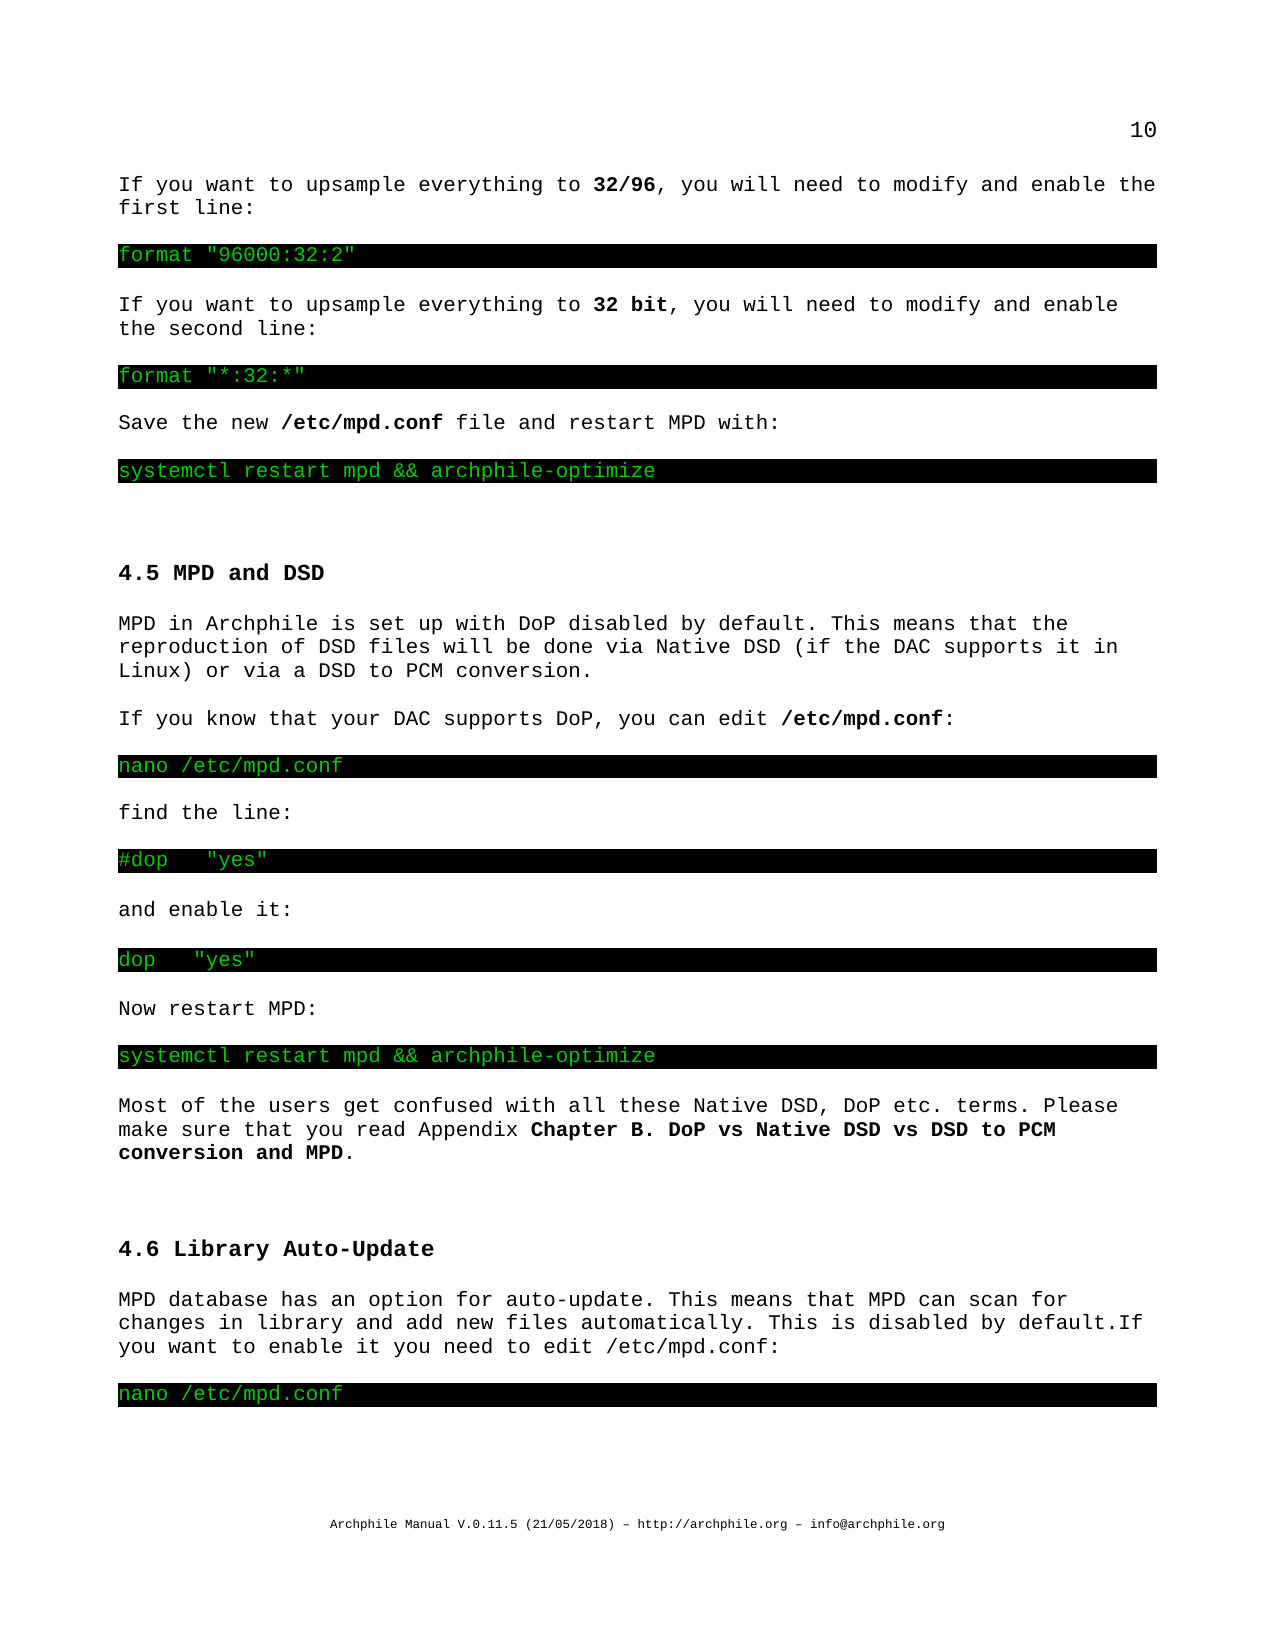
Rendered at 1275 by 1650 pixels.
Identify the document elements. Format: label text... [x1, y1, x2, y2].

text nano /etc/mpd.conf [118, 1383, 1157, 1407]
text 4.6 Library Auto-Update [118, 1237, 1157, 1263]
text format "*:32:*" [118, 365, 1157, 389]
text Now restart MPD: [118, 998, 1157, 1022]
text MPD in Archphile is set up with DoP disabled by default. This means that the reproduction of DSD files will be done via Native DSD (if the DAC supports it in Linux) or via a DSD to PCM conversion. [118, 613, 1157, 684]
text dop "yes" [118, 948, 1157, 972]
text 4.5 MPD and DSD [118, 561, 1157, 587]
text #dop "yes" [118, 849, 1157, 873]
text Most of the users get confused with all these Native DSD, DoP etc. terms. Please make sure that you read Appendix Chapter B. DoP vs Native DSD vs DSD to PCM conversion and MPD. [118, 1095, 1157, 1166]
text MPD database has an option for auto-update. This means that MPD can scan for changes in library and add new files automatically. This is disabled by default.If you want to enable it you need to edit /etc/mpd.conf: [118, 1289, 1157, 1360]
text format "96000:32:2" [118, 244, 1157, 268]
text Save the new /etc/mpd.conf file and restart MPD with: [118, 412, 1157, 436]
text find the line: [118, 802, 1157, 826]
text If you know that your DAC supports DoP, you can edit /etc/mpd.conf: [118, 707, 1157, 731]
text systemctl restart mpd && archphile-optimize [118, 1045, 1157, 1069]
text If you want to upsample everything to 32/96, you will need to modify and enable the first line: [118, 173, 1157, 221]
text If you want to upsample everything to 32 bit, you will need to modify and enable the second line: [118, 294, 1157, 341]
text systemctl restart mpd && archphile-optimize [118, 459, 1157, 483]
text nano /etc/mpd.conf [118, 755, 1157, 778]
text and enable it: [118, 899, 1157, 923]
